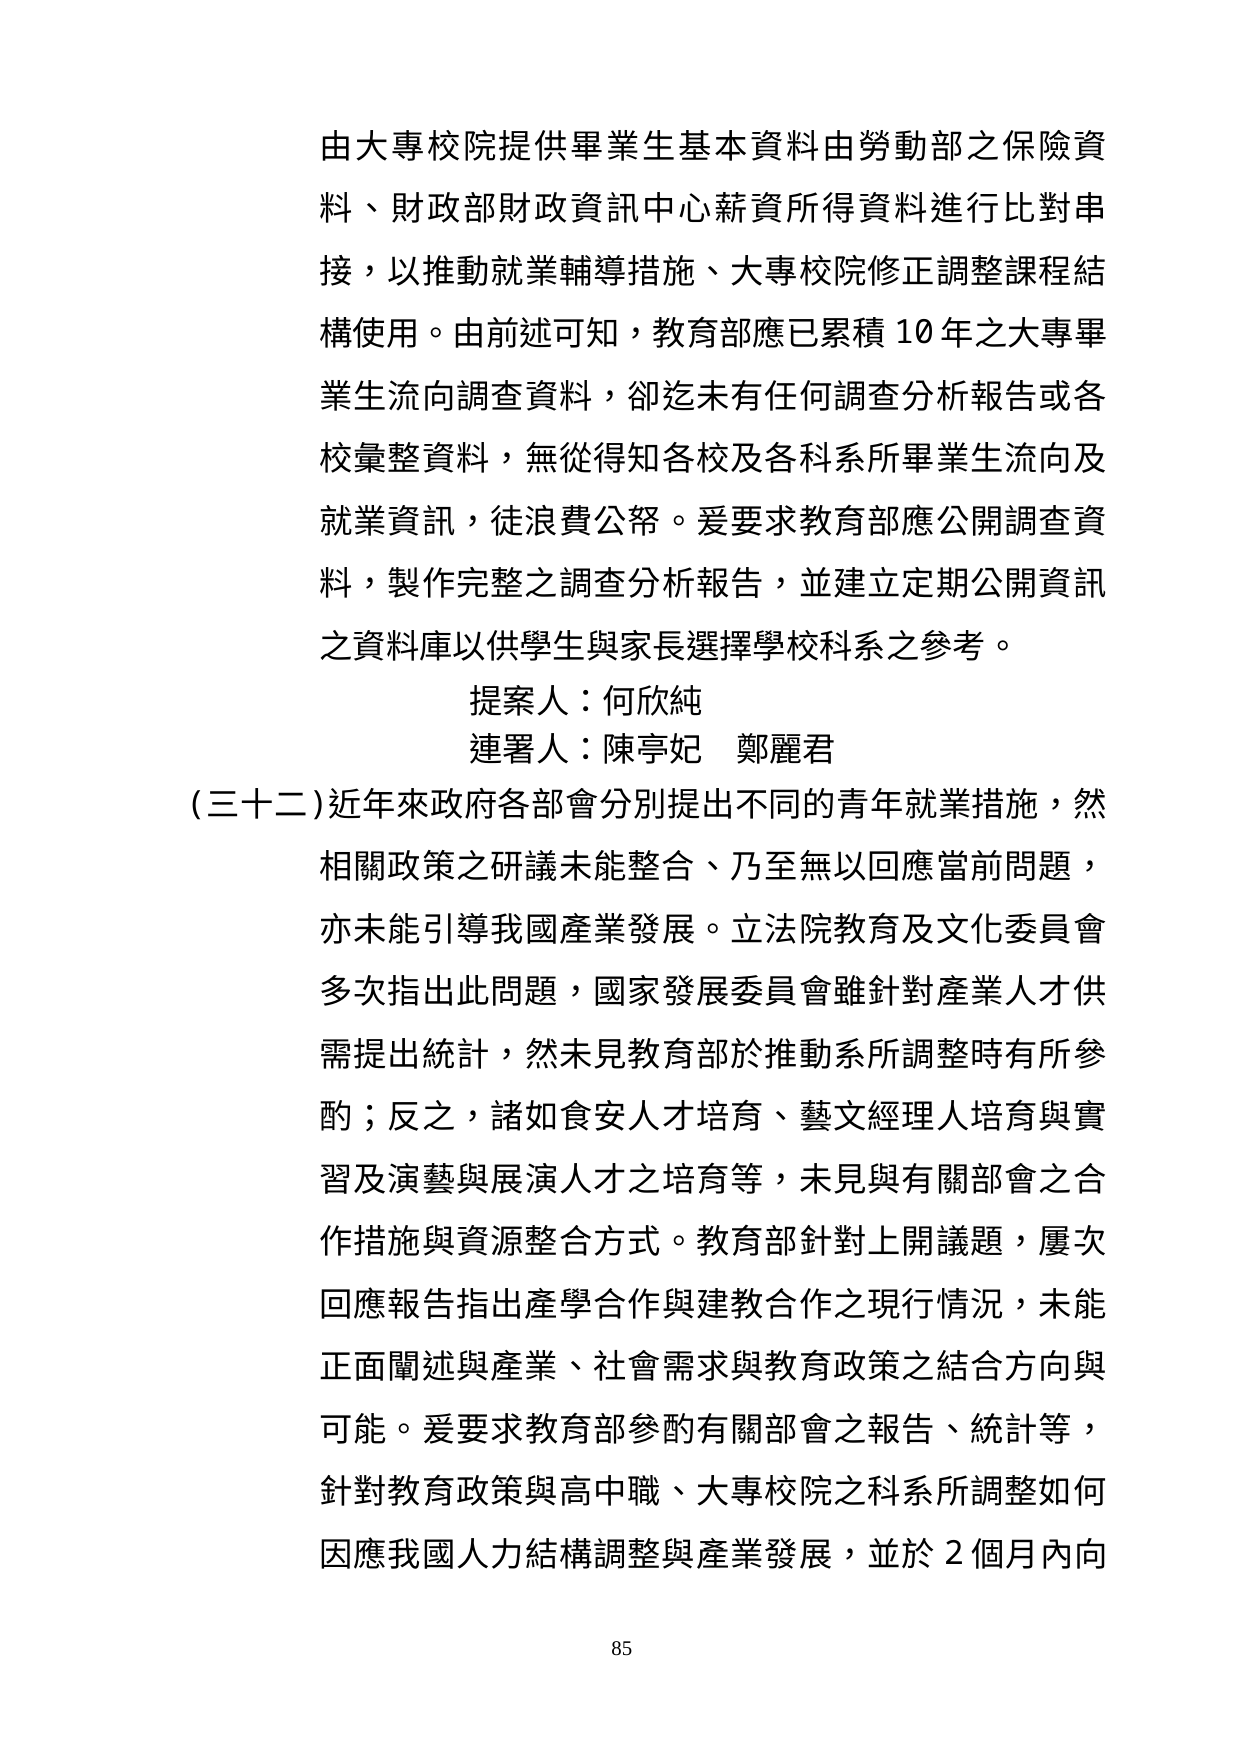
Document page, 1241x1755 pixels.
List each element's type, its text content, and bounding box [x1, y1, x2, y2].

text 連署人：陳亭妃 鄭麗君 [136, 723, 1107, 771]
text 提案人：何欣純 [136, 675, 1107, 723]
text (三十二)近年來政府各部會分別提出不同的青年就業措施，然相關政策之研議未能整合、乃至無以回應當前問題，亦未能引導我國產業發展。立法院教育及文化委員會多次指出此問題，國家發展委員會雖針對產業人才供需提出統計，然未見教育部於推動系所調整時有所參酌；反之，諸如食安人才培育、藝文經理人培育與實習及演藝與展演人才之培育等，未見與有關部會之合作措施與資源整合方式。教育部針對上開議題，屢次回應報告指出產學合作與建教合作之現行情況，未能正面闡述與產業、社會需求與教育政策之結合方向與可能。爰要求教育部參酌有關部會之報告、統計等，針對教育政策與高中職、大專校院之科系所調整如何因應我國人力結構調整與產業發展，並於2個月內向 [186, 771, 1107, 1583]
text 由大專校院提供畢業生基本資料由勞動部之保險資料、財政部財政資訊中心薪資所得資料進行比對串接，以推動就業輔導措施、大專校院修正調整課程結構使用。由前述可知，教育部應已累積10年之大專畢業生流向調查資料，卻迄未有任何調查分析報告或各校彙整資料，無從得知各校及各科系所畢業生流向及就業資訊，徒浪費公帑。爰要求教育部應公開調查資料，製作完整之調查分析報告，並建立定期公開資訊之資料庫以供學生與家長選擇學校科系之參考。 [186, 112, 1107, 675]
